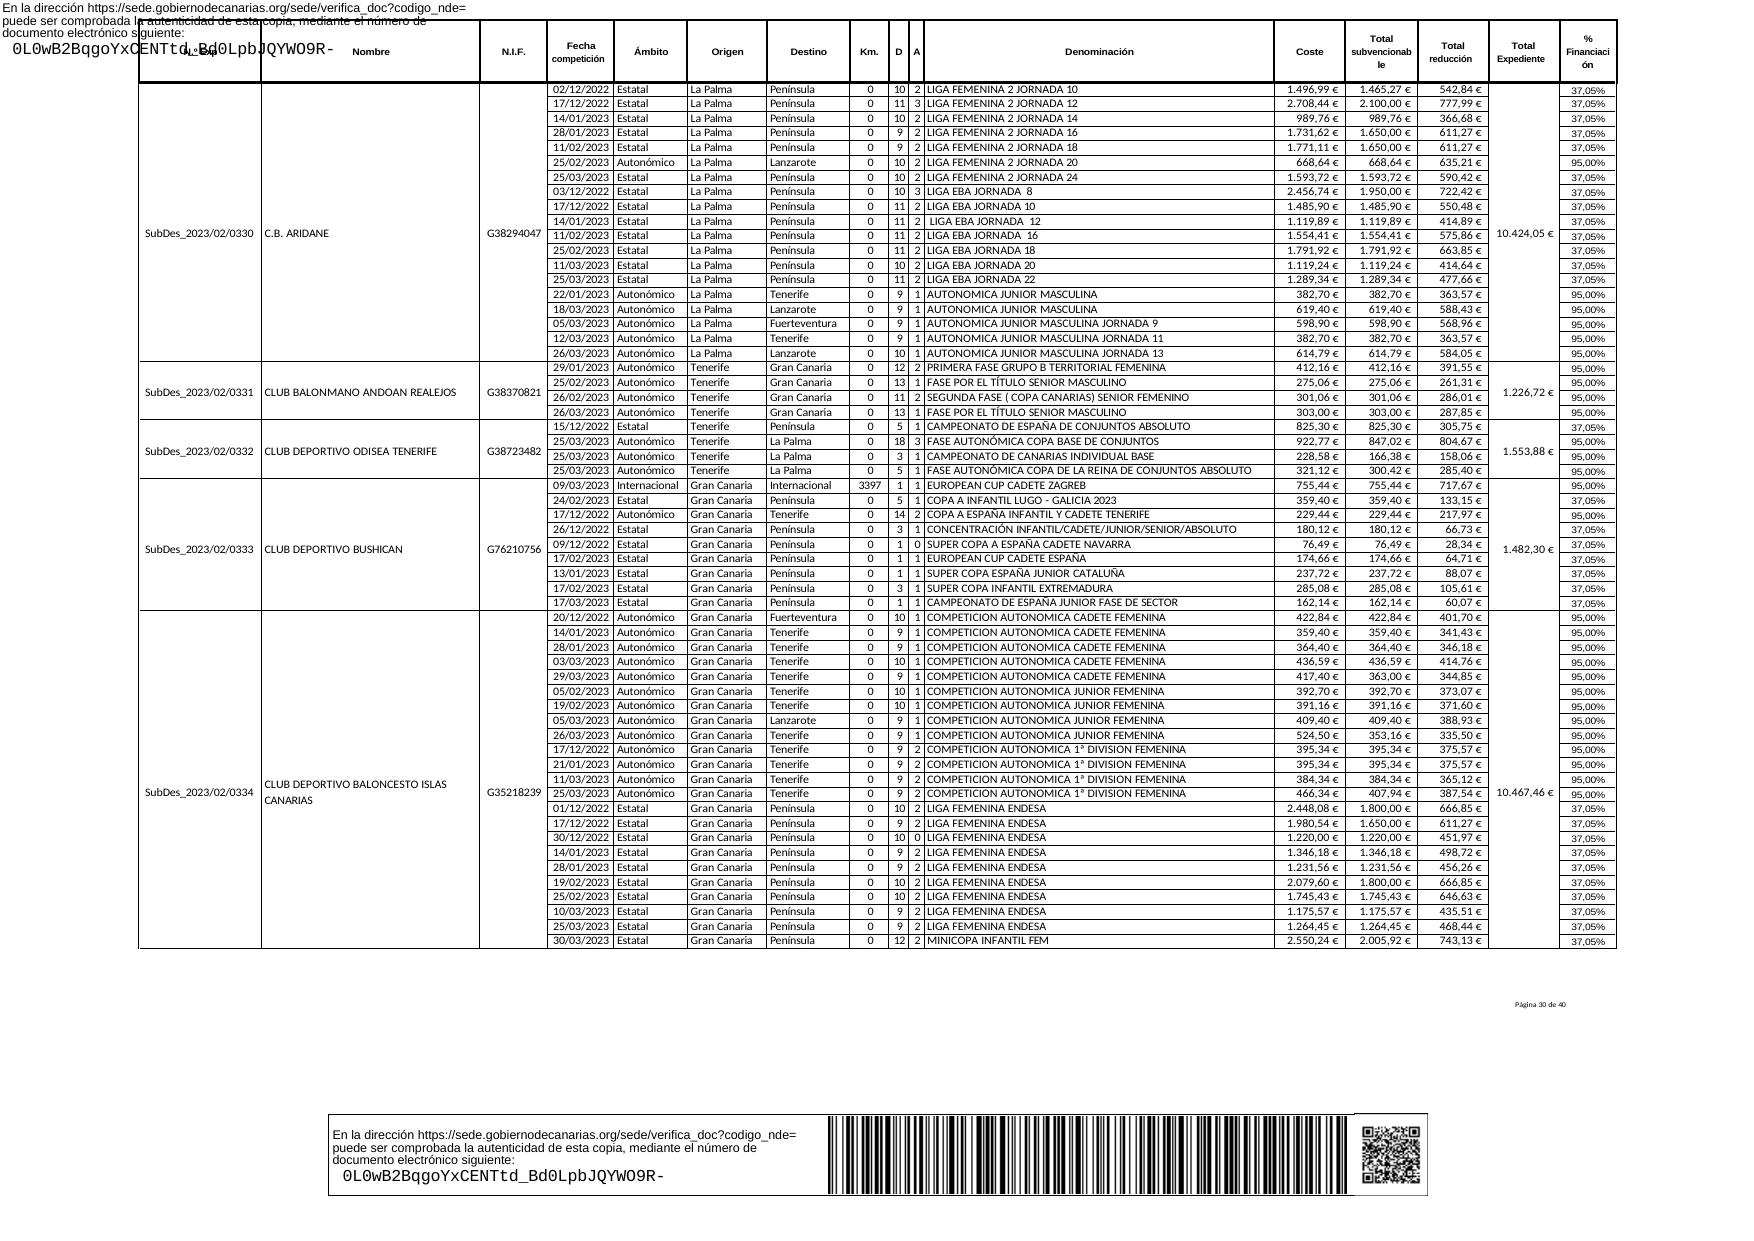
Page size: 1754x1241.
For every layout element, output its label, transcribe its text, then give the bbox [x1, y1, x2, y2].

table_cell Gran Canaria [767, 376, 849, 390]
table_cell 301,06 € [1346, 391, 1417, 405]
table_cell 95,00% [1560, 287, 1616, 302]
table_cell Autonómico [614, 376, 687, 390]
table_cell 21/01/2023 [548, 758, 613, 772]
table_cell 37,05% [1560, 273, 1616, 287]
table_cell 0 [850, 700, 888, 713]
table_cell 1 [909, 303, 924, 317]
table_cell 229,44 € [1275, 509, 1345, 522]
table_cell 614,79 € [1275, 347, 1345, 361]
table_cell 341,43 € [1418, 626, 1488, 640]
table_cell 76,49 € [1346, 538, 1417, 552]
table_cell 37,05% [1560, 258, 1616, 272]
table_cell 11 [889, 230, 908, 243]
table_cell Gran Canaria [688, 582, 766, 596]
table_cell 371,60 € [1418, 700, 1488, 713]
table_cell 0 [850, 876, 888, 889]
table_cell 363,57 € [1418, 332, 1488, 346]
table_cell 436,59 € [1275, 655, 1345, 669]
table_cell Península [767, 920, 849, 933]
table_cell 11 [889, 97, 908, 111]
table_cell 0 [850, 420, 888, 434]
table_cell 344,85 € [1418, 670, 1488, 684]
table_cell 2 [909, 890, 924, 904]
table_header Coste [1275, 21, 1344, 81]
table_cell 384,34 € [1275, 773, 1345, 787]
table_cell 17/12/2022 [548, 817, 613, 831]
table_cell 25/03/2023 [548, 450, 613, 463]
table_cell 0 [850, 274, 888, 287]
table_cell 300,42 € [1346, 465, 1417, 478]
table_cell 0 [850, 450, 888, 463]
table_cell Estatal [614, 876, 687, 889]
table_cell 2 [909, 861, 924, 875]
table_cell 0 [850, 538, 888, 552]
table_cell 359,40 € [1346, 494, 1417, 507]
table_cell Península [767, 876, 849, 889]
table_cell 0 [850, 553, 888, 566]
table_cell Estatal [614, 553, 687, 566]
table_cell 384,34 € [1346, 773, 1417, 787]
table_cell 1 [909, 567, 924, 581]
table_cell 0 [850, 171, 888, 184]
table_cell La Palma [688, 97, 766, 111]
table_cell 09/03/2023 [548, 479, 613, 493]
table_cell 95,00% [1560, 449, 1616, 463]
table_cell Gran Canaria [688, 861, 766, 875]
table_cell 414,76 € [1418, 655, 1488, 669]
table_cell 346,18 € [1418, 641, 1488, 654]
table_cell 303,00 € [1346, 406, 1417, 419]
table_cell Tenerife [767, 288, 849, 302]
table_cell 1.465,27 € [1346, 84, 1417, 96]
table_cell 10 [889, 259, 908, 272]
table_cell La Palma [688, 112, 766, 126]
table_cell LIGA FEMENINA ENDESA [925, 861, 1274, 875]
table_cell G38294047 [480, 84, 547, 361]
table_cell Gran Canaria [688, 876, 766, 889]
table_cell 0 [850, 582, 888, 596]
table_header Ámbito [615, 21, 686, 81]
table_cell 285,08 € [1275, 582, 1345, 596]
table_cell 10 [889, 890, 908, 904]
table_cell 26/02/2023 [548, 391, 613, 405]
table_cell COMPETICION AUTONOMICA JUNIOR FEMENINA [925, 714, 1274, 728]
table_cell 666,85 € [1418, 876, 1488, 889]
table_cell 409,40 € [1275, 714, 1345, 728]
table_cell 05/03/2023 [548, 318, 613, 331]
table_cell Internacional [767, 479, 849, 493]
table_cell LIGA EBA JORNADA 10 [925, 200, 1274, 214]
table_cell Autonómico [614, 362, 687, 375]
table_cell 10 [889, 185, 908, 199]
table_cell 590,42 € [1418, 171, 1488, 184]
table_cell Tenerife [767, 788, 849, 801]
table_cell COMPETICION AUTONOMICA CADETE FEMENINA [925, 626, 1274, 640]
table_cell LIGA EBA JORNADA 20 [925, 259, 1274, 272]
table_cell COMPETICION AUTONOMICA 1ª DIVISION FEMENINA [925, 788, 1274, 801]
table_cell 28,34 € [1418, 538, 1488, 552]
table_cell Autonómico [614, 773, 687, 787]
table_cell 26/12/2022 [548, 523, 613, 537]
table_cell 1 [909, 611, 924, 625]
table_cell LIGA FEMENINA ENDESA [925, 817, 1274, 831]
table_cell 1.593,72 € [1275, 171, 1345, 184]
table_cell 1 [909, 406, 924, 419]
table_cell 11/02/2023 [548, 230, 613, 243]
table_cell Autonómico [614, 729, 687, 742]
table_cell Estatal [614, 215, 687, 228]
table_cell 37,05% [1560, 111, 1616, 126]
table_cell Tenerife [767, 655, 849, 669]
table_cell 1.482,30 € [1489, 479, 1559, 610]
table_cell 382,70 € [1346, 332, 1417, 346]
table_cell Península [767, 200, 849, 214]
table_cell Estatal [614, 244, 687, 258]
table_cell 25/02/2023 [548, 244, 613, 258]
table_cell 1.346,18 € [1346, 846, 1417, 860]
table_cell LIGA EBA JORNADA 12 [925, 215, 1274, 228]
table_cell Península [767, 905, 849, 919]
table_cell 9 [889, 641, 908, 654]
table_cell LIGA EBA JORNADA 18 [925, 244, 1274, 258]
table_cell 11 [889, 274, 908, 287]
table_cell FASE POR EL TÍTULO SENIOR MASCULINO [925, 406, 1274, 419]
table_cell 95,00% [1560, 317, 1616, 331]
table_cell 1 [909, 597, 924, 610]
table_header N.º Exp [140, 21, 260, 81]
table_cell Gran Canaria [688, 670, 766, 684]
table_cell 436,59 € [1346, 655, 1417, 669]
table_cell 0 [850, 200, 888, 214]
table_cell 2.708,44 € [1275, 97, 1345, 111]
table_header D [890, 21, 908, 81]
table_header Fecha competición [548, 21, 613, 81]
table_cell 95,00% [1560, 405, 1616, 419]
table_header Origen [688, 21, 766, 81]
table_cell 10 [889, 876, 908, 889]
table_cell SubDes_2023/02/0334 [139, 610, 261, 948]
table_cell 1 [909, 465, 924, 478]
table_cell La Palma [688, 215, 766, 228]
table_cell 498,72 € [1418, 846, 1488, 860]
table_cell 422,84 € [1346, 611, 1417, 625]
table_cell 922,77 € [1275, 435, 1345, 449]
table_cell 2 [909, 274, 924, 287]
table_cell Lanzarote [767, 303, 849, 317]
table_cell 1 [909, 420, 924, 434]
table_cell 359,40 € [1275, 494, 1345, 507]
table_cell 1.231,56 € [1275, 861, 1345, 875]
table_cell Lanzarote [767, 714, 849, 728]
table_cell 0 [850, 391, 888, 405]
table_cell 11/03/2023 [548, 259, 613, 272]
table_cell Estatal [614, 597, 687, 610]
table_cell La Palma [688, 141, 766, 155]
table_cell Gran Canaria [688, 685, 766, 698]
table_cell 37,05% [1560, 889, 1616, 904]
table_cell LIGA FEMENINA 2 JORNADA 18 [925, 141, 1274, 155]
table_cell 9 [889, 758, 908, 772]
table_cell 1 [909, 626, 924, 640]
table_cell Gran Canaria [688, 817, 766, 831]
table_cell 285,08 € [1346, 582, 1417, 596]
table_cell Estatal [614, 890, 687, 904]
table_cell LIGA EBA JORNADA 8 [925, 185, 1274, 199]
table_cell 28/01/2023 [548, 861, 613, 875]
table_cell 395,34 € [1275, 744, 1345, 757]
table_cell 26/03/2023 [548, 406, 613, 419]
table_cell La Palma [688, 200, 766, 214]
table_cell 10 [889, 112, 908, 126]
table_cell SubDes_2023/02/0331 [139, 361, 261, 419]
table_cell 10 [889, 802, 908, 816]
table_cell Fuerteventura [767, 611, 849, 625]
table_cell 2 [909, 905, 924, 919]
table_cell Estatal [614, 112, 687, 126]
table_cell 0 [850, 185, 888, 199]
table_cell LIGA FEMENINA ENDESA [925, 920, 1274, 933]
table_cell Autonómico [614, 655, 687, 669]
table_cell 456,26 € [1418, 861, 1488, 875]
table_cell 105,61 € [1418, 582, 1488, 596]
table_cell 575,86 € [1418, 230, 1488, 243]
table_cell LIGA FEMENINA ENDESA [925, 832, 1274, 845]
table_cell 20/12/2022 [548, 611, 613, 625]
table_cell 3 [909, 185, 924, 199]
table_cell 37,05% [1560, 566, 1616, 581]
table_header Total subvencionab le [1346, 21, 1417, 81]
table_cell 1.745,43 € [1275, 890, 1345, 904]
table_cell 9 [889, 141, 908, 155]
table_cell 0 [909, 832, 924, 845]
table_cell 847,02 € [1346, 435, 1417, 449]
table_cell 0 [850, 84, 888, 96]
table_cell 17/12/2022 [548, 97, 613, 111]
table_cell 1.220,00 € [1346, 832, 1417, 845]
table_cell 95,00% [1560, 772, 1616, 787]
table_cell La Palma [688, 259, 766, 272]
table_cell 1 [909, 655, 924, 669]
table_cell 825,30 € [1275, 420, 1345, 434]
table_cell Tenerife [767, 626, 849, 640]
table_cell 388,93 € [1418, 714, 1488, 728]
table_cell 28/01/2023 [548, 127, 613, 140]
table_cell Península [767, 97, 849, 111]
table_cell Estatal [614, 567, 687, 581]
table_cell Estatal [614, 141, 687, 155]
table_cell Gran Canaria [688, 905, 766, 919]
table_header A [910, 21, 923, 81]
table_cell 2.456,74 € [1275, 185, 1345, 199]
table_cell Autonómico [614, 406, 687, 419]
table_cell 37,05% [1560, 184, 1616, 199]
table_cell 0 [850, 523, 888, 537]
table_cell 717,67 € [1418, 479, 1488, 493]
table_cell La Palma [688, 185, 766, 199]
table_cell 412,16 € [1275, 362, 1345, 375]
table_cell 237,72 € [1346, 567, 1417, 581]
table_cell 1.731,62 € [1275, 127, 1345, 140]
table_cell 0 [850, 112, 888, 126]
table_cell CLUB DEPORTIVO BUSHICAN [262, 479, 479, 610]
table_cell Estatal [614, 84, 687, 96]
table_cell 10 [889, 347, 908, 361]
table_cell Península [767, 846, 849, 860]
table_cell 743,13 € [1418, 935, 1488, 948]
table_cell 1 [909, 288, 924, 302]
table_cell 2.550,24 € [1275, 935, 1345, 948]
table_cell COMPETICION AUTONOMICA 1ª DIVISION FEMENINA [925, 744, 1274, 757]
table_cell 1.554,41 € [1346, 230, 1417, 243]
table_cell 9 [889, 127, 908, 140]
picture [828, 1116, 1347, 1194]
table_cell Gran Canaria [688, 744, 766, 757]
table_cell 2 [909, 817, 924, 831]
table_cell 2 [909, 773, 924, 787]
table_cell 286,01 € [1418, 391, 1488, 405]
table_cell 26/03/2023 [548, 347, 613, 361]
table_header Denominación [925, 21, 1273, 81]
table_cell 261,31 € [1418, 376, 1488, 390]
table_cell 17/03/2023 [548, 597, 613, 610]
table_cell AUTONOMICA JUNIOR MASCULINA JORNADA 13 [925, 347, 1274, 361]
table_cell Estatal [614, 200, 687, 214]
table_cell FASE POR EL TÍTULO SENIOR MASCULINO [925, 376, 1274, 390]
table_cell Gran Canaria [688, 802, 766, 816]
table_cell Península [767, 230, 849, 243]
table_cell G38723482 [480, 420, 547, 478]
table_cell 0 [850, 890, 888, 904]
table_cell 95,00% [1560, 640, 1616, 654]
table_cell 1.119,89 € [1346, 215, 1417, 228]
table_cell Tenerife [767, 758, 849, 772]
table_cell Tenerife [767, 685, 849, 698]
table_cell La Palma [688, 288, 766, 302]
table_cell 0 [850, 97, 888, 111]
table_cell 1.554,41 € [1275, 230, 1345, 243]
table_cell 0 [850, 567, 888, 581]
table_cell COMPETICION AUTONOMICA 1ª DIVISION FEMENINA [925, 773, 1274, 787]
table_cell Península [767, 553, 849, 566]
table_cell 1 [909, 494, 924, 507]
table_cell 584,05 € [1418, 347, 1488, 361]
table_cell 1.119,89 € [1275, 215, 1345, 228]
table_cell 477,66 € [1418, 274, 1488, 287]
table_cell Autonómico [614, 435, 687, 449]
table_header Destino [768, 21, 849, 81]
table_cell 217,97 € [1418, 509, 1488, 522]
table_cell 9 [889, 626, 908, 640]
table_cell 0 [850, 509, 888, 522]
table_cell La Palma [688, 84, 766, 96]
table_cell 0 [850, 655, 888, 669]
table_cell 10.467,46 € [1489, 611, 1559, 948]
table_cell 05/02/2023 [548, 685, 613, 698]
table_cell Gran Canaria [688, 846, 766, 860]
table_cell 37,05% [1560, 801, 1616, 816]
table_cell Península [767, 185, 849, 199]
table_cell 5 [889, 494, 908, 507]
table_cell Gran Canaria [688, 509, 766, 522]
table_cell Tenerife [767, 509, 849, 522]
table_cell Tenerife [767, 332, 849, 346]
table_cell PRIMERA FASE GRUPO B TERRITORIAL FEMENINA [925, 362, 1274, 375]
table_cell 568,96 € [1418, 318, 1488, 331]
table_cell 9 [889, 318, 908, 331]
table_cell 03/03/2023 [548, 655, 613, 669]
table_cell Gran Canaria [688, 832, 766, 845]
table_cell Autonómico [614, 303, 687, 317]
table_cell COMPETICION AUTONOMICA CADETE FEMENINA [925, 641, 1274, 654]
table_cell Península [767, 567, 849, 581]
table_cell 366,68 € [1418, 112, 1488, 126]
table_cell 989,76 € [1275, 112, 1345, 126]
table_cell 37,05% [1560, 875, 1616, 889]
text Página 30 de 40 [125, 1000, 1566, 1009]
table_cell FASE AUTONÓMICA COPA BASE DE CONJUNTOS [925, 435, 1274, 449]
table_cell 37,05% [1560, 904, 1616, 919]
table_cell 13 [889, 376, 908, 390]
table_cell Tenerife [767, 729, 849, 742]
table_cell 66,73 € [1418, 523, 1488, 537]
table_cell Tenerife [688, 420, 766, 434]
table_cell 722,42 € [1418, 185, 1488, 199]
table_cell 15/12/2022 [548, 420, 613, 434]
table_cell 1 [909, 700, 924, 713]
table_cell 646,63 € [1418, 890, 1488, 904]
table_cell 0 [850, 406, 888, 419]
table_cell 2 [909, 171, 924, 184]
table_cell 1 [909, 641, 924, 654]
table_cell 10 [889, 611, 908, 625]
table_cell MINICOPA INFANTIL FEM [925, 935, 1274, 948]
table_cell 305,75 € [1418, 420, 1488, 434]
table_cell 1.980,54 € [1275, 817, 1345, 831]
table_cell Estatal [614, 538, 687, 552]
table_cell 1 [909, 553, 924, 566]
table_cell 25/03/2023 [548, 171, 613, 184]
table_cell 1 [889, 538, 908, 552]
table_cell 588,43 € [1418, 303, 1488, 317]
table_cell 9 [889, 332, 908, 346]
table_cell 0 [850, 215, 888, 228]
table_cell 2 [909, 259, 924, 272]
table_cell La Palma [688, 230, 766, 243]
table_cell 0 [909, 538, 924, 552]
table_cell 19/02/2023 [548, 876, 613, 889]
table_cell 9 [889, 817, 908, 831]
table_cell 10 [889, 156, 908, 170]
table_cell 0 [850, 641, 888, 654]
table_cell 14 [889, 509, 908, 522]
table_cell 321,12 € [1275, 465, 1345, 478]
table_cell 1.496,99 € [1275, 84, 1345, 96]
table_cell 2 [909, 758, 924, 772]
table_cell 19/02/2023 [548, 700, 613, 713]
table_cell Tenerife [688, 376, 766, 390]
table_cell 9 [889, 303, 908, 317]
table_cell 1 [909, 685, 924, 698]
table_cell 1 [909, 582, 924, 596]
table_cell 14/01/2023 [548, 112, 613, 126]
table_cell 365,12 € [1418, 773, 1488, 787]
table_cell 3 [909, 435, 924, 449]
table_cell 391,16 € [1275, 700, 1345, 713]
table_cell Autonómico [614, 758, 687, 772]
table_cell 95,00% [1560, 508, 1616, 522]
table_cell 10 [889, 685, 908, 698]
table_cell 9 [889, 714, 908, 728]
table_cell Autonómico [614, 714, 687, 728]
table_cell 37,05% [1560, 552, 1616, 566]
table_cell 174,66 € [1275, 553, 1345, 566]
table_cell 162,14 € [1275, 597, 1345, 610]
table_cell 95,00% [1560, 434, 1616, 449]
table_cell 26/03/2023 [548, 729, 613, 742]
table_cell 17/12/2022 [548, 509, 613, 522]
table_cell 1 [889, 567, 908, 581]
table_cell 180,12 € [1346, 523, 1417, 537]
table_cell 05/03/2023 [548, 714, 613, 728]
table_cell 17/12/2022 [548, 200, 613, 214]
table_cell 180,12 € [1275, 523, 1345, 537]
table_cell Autonómico [614, 156, 687, 170]
table_cell LIGA EBA JORNADA 16 [925, 230, 1274, 243]
table_cell 0 [850, 670, 888, 684]
table_cell COMPETICION AUTONOMICA CADETE FEMENINA [925, 611, 1274, 625]
table_cell 37,05% [1560, 243, 1616, 258]
table_cell Gran Canaria [688, 788, 766, 801]
table_cell 37,05% [1560, 860, 1616, 875]
table_cell 95,00% [1560, 625, 1616, 640]
table_cell Gran Canaria [688, 700, 766, 713]
table_cell 37,05% [1560, 419, 1616, 434]
table_cell Gran Canaria [767, 362, 849, 375]
table_cell 1 [909, 318, 924, 331]
table_cell 11/03/2023 [548, 773, 613, 787]
table_cell COPA A ESPAÑA INFANTIL Y CADETE TENERIFE [925, 509, 1274, 522]
table_cell 422,84 € [1275, 611, 1345, 625]
table_cell 391,16 € [1346, 700, 1417, 713]
table_cell Tenerife [767, 700, 849, 713]
table_cell Estatal [614, 523, 687, 537]
table_cell 275,06 € [1275, 376, 1345, 390]
table_cell Gran Canaria [688, 611, 766, 625]
table_cell Gran Canaria [688, 538, 766, 552]
table_cell Autonómico [614, 626, 687, 640]
table_cell 2 [909, 127, 924, 140]
table_cell Estatal [614, 97, 687, 111]
table_cell 60,07 € [1418, 597, 1488, 610]
table_cell LIGA FEMENINA 2 JORNADA 14 [925, 112, 1274, 126]
table_cell La Palma [767, 450, 849, 463]
table_cell 1 [909, 347, 924, 361]
table_cell G76210756 [480, 479, 547, 610]
table_cell Gran Canaria [688, 890, 766, 904]
table_cell 03/12/2022 [548, 185, 613, 199]
table_cell 1 [909, 376, 924, 390]
table_cell 229,44 € [1346, 509, 1417, 522]
table_cell 825,30 € [1346, 420, 1417, 434]
table_cell SUPER COPA ESPAÑA JUNIOR CATALUÑA [925, 567, 1274, 581]
table_cell Lanzarote [767, 347, 849, 361]
table_cell 435,51 € [1418, 905, 1488, 919]
table_cell 95,00% [1560, 302, 1616, 317]
table_cell 2.005,92 € [1346, 935, 1417, 948]
table_cell 25/02/2023 [548, 156, 613, 170]
table_cell Gran Canaria [688, 714, 766, 728]
table_cell 88,07 € [1418, 567, 1488, 581]
table_cell 0 [850, 259, 888, 272]
table_cell 468,44 € [1418, 920, 1488, 933]
table_cell 1 [909, 450, 924, 463]
table_cell 0 [850, 832, 888, 845]
table_cell Autonómico [614, 318, 687, 331]
table_cell 0 [850, 141, 888, 155]
table_cell 395,34 € [1346, 758, 1417, 772]
table_cell 550,48 € [1418, 200, 1488, 214]
table_cell 0 [850, 376, 888, 390]
table_cell 2 [909, 141, 924, 155]
table_cell SubDes_2023/02/0332 [139, 419, 261, 478]
table_cell 1 [909, 729, 924, 742]
table_cell 0 [850, 773, 888, 787]
table_cell 3397 [850, 479, 888, 493]
table_cell Autonómico [614, 391, 687, 405]
table_cell 1.791,92 € [1275, 244, 1345, 258]
table_cell 0 [850, 920, 888, 933]
table_cell La Palma [688, 171, 766, 184]
table_cell 95,00% [1560, 743, 1616, 757]
table_cell Gran Canaria [688, 553, 766, 566]
table_cell 364,40 € [1346, 641, 1417, 654]
table_cell 3 [909, 97, 924, 111]
table_cell 37,05% [1560, 522, 1616, 537]
table_cell 17/02/2023 [548, 553, 613, 566]
table_cell Autonómico [614, 611, 687, 625]
table_cell Gran Canaria [688, 773, 766, 787]
table_cell LIGA FEMENINA 2 JORNADA 10 [925, 84, 1274, 96]
table_cell Autonómico [614, 288, 687, 302]
table_cell 9 [889, 670, 908, 684]
table_cell Autonómico [614, 744, 687, 757]
table_cell LIGA FEMENINA ENDESA [925, 890, 1274, 904]
table_cell 1 [909, 332, 924, 346]
table_cell Península [767, 597, 849, 610]
table_cell LIGA FEMENINA 2 JORNADA 24 [925, 171, 1274, 184]
table_cell 37,05% [1560, 581, 1616, 596]
table_cell 95,00% [1560, 478, 1616, 493]
table_cell 2 [909, 920, 924, 933]
table_cell 37,05% [1560, 81, 1616, 96]
table_cell 663,85 € [1418, 244, 1488, 258]
table_cell 95,00% [1560, 669, 1616, 684]
table_cell 2 [909, 935, 924, 948]
table_cell 01/12/2022 [548, 802, 613, 816]
table_cell LIGA FEMENINA 2 JORNADA 12 [925, 97, 1274, 111]
table_cell 466,34 € [1275, 788, 1345, 801]
table_cell Gran Canaria [688, 655, 766, 669]
table_cell Península [767, 538, 849, 552]
table_cell 363,57 € [1418, 288, 1488, 302]
table_cell 9 [889, 744, 908, 757]
table_cell 37,05% [1560, 214, 1616, 228]
table_cell Autonómico [614, 788, 687, 801]
table_cell 0 [850, 758, 888, 772]
table_cell La Palma [688, 332, 766, 346]
table_cell 611,27 € [1418, 127, 1488, 140]
table_cell LIGA EBA JORNADA 22 [925, 274, 1274, 287]
table_cell 2.100,00 € [1346, 97, 1417, 111]
table_cell Tenerife [767, 744, 849, 757]
table_cell Península [767, 112, 849, 126]
table_cell Península [767, 244, 849, 258]
table_cell 1.175,57 € [1275, 905, 1345, 919]
table_cell 14/01/2023 [548, 846, 613, 860]
table_cell Fuerteventura [767, 318, 849, 331]
table_cell 2 [909, 112, 924, 126]
table_cell 373,07 € [1418, 685, 1488, 698]
table_cell 364,40 € [1275, 641, 1345, 654]
table_cell 1.485,90 € [1275, 200, 1345, 214]
table_cell Gran Canaria [767, 391, 849, 405]
table_cell 598,90 € [1346, 318, 1417, 331]
table_cell Autonómico [614, 450, 687, 463]
table_cell 614,79 € [1346, 347, 1417, 361]
table_cell 2 [909, 362, 924, 375]
table_cell 12/03/2023 [548, 332, 613, 346]
table_cell 303,00 € [1275, 406, 1345, 419]
table_cell LIGA FEMENINA ENDESA [925, 876, 1274, 889]
table_cell 9 [889, 729, 908, 742]
table_cell Estatal [614, 185, 687, 199]
table_cell 1.745,43 € [1346, 890, 1417, 904]
table_cell 1 [909, 670, 924, 684]
table_cell 9 [889, 905, 908, 919]
table_cell 1.231,56 € [1346, 861, 1417, 875]
table_cell Estatal [614, 274, 687, 287]
table_header Km. [851, 21, 888, 81]
table_cell 275,06 € [1346, 376, 1417, 390]
table_cell AUTONOMICA JUNIOR MASCULINA [925, 303, 1274, 317]
table_cell 755,44 € [1346, 479, 1417, 493]
table_cell Península [767, 259, 849, 272]
table_cell Estatal [614, 920, 687, 933]
table_cell 25/03/2023 [548, 435, 613, 449]
table_cell 95,00% [1560, 361, 1616, 375]
table_cell 0 [850, 611, 888, 625]
table_cell 668,64 € [1275, 156, 1345, 170]
table_cell Estatal [614, 832, 687, 845]
table_cell 37,05% [1560, 845, 1616, 860]
table_cell 382,70 € [1275, 332, 1345, 346]
table_header N.I.F. [481, 21, 546, 81]
table_cell 30/12/2022 [548, 832, 613, 845]
table_cell 1.226,72 € [1489, 362, 1559, 419]
table_cell Estatal [614, 171, 687, 184]
table_cell 95,00% [1560, 464, 1616, 478]
table_cell 29/03/2023 [548, 670, 613, 684]
table_cell 451,97 € [1418, 832, 1488, 845]
table_cell 524,50 € [1275, 729, 1345, 742]
table_cell Gran Canaria [688, 567, 766, 581]
table_cell Estatal [614, 230, 687, 243]
table_cell LIGA FEMENINA 2 JORNADA 16 [925, 127, 1274, 140]
table_cell Estatal [614, 846, 687, 860]
table_cell 95,00% [1560, 331, 1616, 346]
table_cell 0 [850, 714, 888, 728]
table_cell 0 [850, 318, 888, 331]
table_cell 335,50 € [1418, 729, 1488, 742]
table_cell 1 [889, 597, 908, 610]
table_cell 0 [850, 744, 888, 757]
table_cell COMPETICION AUTONOMICA CADETE FEMENINA [925, 670, 1274, 684]
table_cell Estatal [614, 802, 687, 816]
table_cell 0 [850, 230, 888, 243]
table_cell CLUB DEPORTIVO BALONCESTO ISLAS CANARIAS [262, 611, 479, 948]
table_cell Gran Canaria [688, 494, 766, 507]
table_cell Península [767, 171, 849, 184]
table_cell LIGA FEMENINA 2 JORNADA 20 [925, 156, 1274, 170]
table_cell 95,00% [1560, 610, 1616, 625]
table_cell 0 [850, 905, 888, 919]
table_cell 1.346,18 € [1275, 846, 1345, 860]
table_cell 11 [889, 215, 908, 228]
table_cell 0 [850, 788, 888, 801]
table_cell 37,05% [1560, 816, 1616, 831]
table_cell Península [767, 274, 849, 287]
table_cell 1.650,00 € [1346, 127, 1417, 140]
table_cell Gran Canaria [688, 479, 766, 493]
table_cell 2 [909, 802, 924, 816]
table_cell 158,06 € [1418, 450, 1488, 463]
table_cell 95,00% [1560, 654, 1616, 669]
table_cell 37,05% [1560, 170, 1616, 184]
table_cell 11/02/2023 [548, 141, 613, 155]
table_cell 37,05% [1560, 596, 1616, 610]
table_cell 25/03/2023 [548, 465, 613, 478]
table_cell Península [767, 215, 849, 228]
table_cell C.B. ARIDANE [262, 84, 479, 361]
table_cell Península [767, 817, 849, 831]
table_cell 409,40 € [1346, 714, 1417, 728]
table_cell 5 [889, 465, 908, 478]
table_cell 0 [850, 817, 888, 831]
table_cell La Palma [688, 303, 766, 317]
table_cell 37,05% [1560, 493, 1616, 507]
table_cell 0 [850, 303, 888, 317]
table_cell 162,14 € [1346, 597, 1417, 610]
table_cell 0 [850, 465, 888, 478]
table_cell 392,70 € [1275, 685, 1345, 698]
table_cell 375,57 € [1418, 744, 1488, 757]
table_cell 363,00 € [1346, 670, 1417, 684]
table_cell Península [767, 935, 849, 948]
table_header Total Expediente [1490, 21, 1559, 81]
table_cell 668,64 € [1346, 156, 1417, 170]
table_cell Península [767, 494, 849, 507]
table_cell COMPETICION AUTONOMICA CADETE FEMENINA [925, 655, 1274, 669]
table_cell 12 [889, 362, 908, 375]
table_cell 0 [850, 156, 888, 170]
table_cell 95,00% [1560, 699, 1616, 713]
table_cell Península [767, 141, 849, 155]
table_cell 24/02/2023 [548, 494, 613, 507]
table_cell Tenerife [688, 391, 766, 405]
table_cell COMPETICION AUTONOMICA 1ª DIVISION FEMENINA [925, 758, 1274, 772]
table_cell 1.771,11 € [1275, 141, 1345, 155]
table_cell 25/03/2023 [548, 920, 613, 933]
table_cell 9 [889, 920, 908, 933]
table_cell COMPETICION AUTONOMICA JUNIOR FEMENINA [925, 700, 1274, 713]
table_cell Tenerife [688, 362, 766, 375]
table_cell 13/01/2023 [548, 567, 613, 581]
table_cell Lanzarote [767, 156, 849, 170]
table_cell 25/03/2023 [548, 788, 613, 801]
table_cell 10/03/2023 [548, 905, 613, 919]
table_cell Gran Canaria [688, 626, 766, 640]
table_cell 2 [909, 215, 924, 228]
table_cell 1.800,00 € [1346, 876, 1417, 889]
table_cell 1.650,00 € [1346, 817, 1417, 831]
table_cell 1.485,90 € [1346, 200, 1417, 214]
table_cell 0 [850, 802, 888, 816]
table_cell 1.119,24 € [1275, 259, 1345, 272]
table_header Nombre [262, 21, 479, 81]
table_cell 37,05% [1560, 919, 1616, 933]
table_cell Estatal [614, 861, 687, 875]
table_cell 0 [850, 935, 888, 948]
table_cell 287,85 € [1418, 406, 1488, 419]
table_cell 2 [909, 876, 924, 889]
table_header % Financiaci ón [1561, 21, 1616, 81]
table_cell La Palma [688, 156, 766, 170]
table_cell 13 [889, 406, 908, 419]
table_cell Gran Canaria [688, 758, 766, 772]
table_cell 359,40 € [1346, 626, 1417, 640]
table_cell SEGUNDA FASE ( COPA CANARIAS) SENIOR FEMENINO [925, 391, 1274, 405]
table_cell Autonómico [614, 332, 687, 346]
table_cell SubDes_2023/02/0330 [139, 84, 261, 361]
table_cell 0 [850, 362, 888, 375]
table_cell Autonómico [614, 347, 687, 361]
table_cell 09/12/2022 [548, 538, 613, 552]
table_cell 9 [889, 846, 908, 860]
table_cell 10 [889, 832, 908, 845]
table_cell La Palma [767, 465, 849, 478]
table_cell 25/02/2023 [548, 376, 613, 390]
table_cell 11 [889, 244, 908, 258]
table_cell Península [767, 861, 849, 875]
table_cell La Palma [688, 347, 766, 361]
table_cell 395,34 € [1275, 758, 1345, 772]
table_cell 0 [850, 685, 888, 698]
table_cell 10.424,05 € [1489, 84, 1559, 361]
table_cell 353,16 € [1346, 729, 1417, 742]
table_cell CAMPEONATO DE ESPAÑA JUNIOR FASE DE SECTOR [925, 597, 1274, 610]
table_cell 17/02/2023 [548, 582, 613, 596]
table_cell 2 [909, 156, 924, 170]
table_cell 285,40 € [1418, 465, 1488, 478]
table_cell Internacional [614, 479, 687, 493]
table_cell 619,40 € [1275, 303, 1345, 317]
table_cell Península [767, 127, 849, 140]
table_cell 14/01/2023 [548, 626, 613, 640]
table_cell Península [767, 523, 849, 537]
table_cell 391,55 € [1418, 362, 1488, 375]
table_cell 1.791,92 € [1346, 244, 1417, 258]
table_cell Gran Canaria [767, 406, 849, 419]
table_cell 1.650,00 € [1346, 141, 1417, 155]
table_cell Tenerife [688, 465, 766, 478]
table_cell 95,00% [1560, 375, 1616, 390]
table_cell 0 [850, 597, 888, 610]
table_cell COMPETICION AUTONOMICA JUNIOR FEMENINA [925, 685, 1274, 698]
table_cell 9 [889, 773, 908, 787]
table_cell 0 [850, 729, 888, 742]
table_cell 14/01/2023 [548, 215, 613, 228]
table_cell 10 [889, 171, 908, 184]
table_cell 25/03/2023 [548, 274, 613, 287]
table_cell 1 [889, 479, 908, 493]
table_cell 02/12/2022 [548, 84, 613, 96]
picture [1354, 1113, 1428, 1196]
table_cell 2 [909, 846, 924, 860]
table_cell 0 [850, 127, 888, 140]
table_cell La Palma [688, 244, 766, 258]
table_cell 1 [909, 523, 924, 537]
table_cell 37,05% [1560, 229, 1616, 243]
table_cell Estatal [614, 817, 687, 831]
table_cell G38370821 [480, 362, 547, 419]
table_cell 598,90 € [1275, 318, 1345, 331]
table_cell Estatal [614, 582, 687, 596]
table_cell SUPER COPA INFANTIL EXTREMADURA [925, 582, 1274, 596]
table_cell 29/01/2023 [548, 362, 613, 375]
table_cell 10 [889, 655, 908, 669]
table_cell 37,05% [1560, 126, 1616, 140]
table_cell 0 [850, 494, 888, 507]
table_cell 414,89 € [1418, 215, 1488, 228]
table_cell 2 [909, 788, 924, 801]
table_cell 17/12/2022 [548, 744, 613, 757]
table_cell 407,94 € [1346, 788, 1417, 801]
table_cell Gran Canaria [688, 920, 766, 933]
table_cell 2 [909, 391, 924, 405]
table_cell Estatal [614, 259, 687, 272]
table_cell 1.950,00 € [1346, 185, 1417, 199]
table_cell 95,00% [1560, 346, 1616, 361]
table_cell 1.119,24 € [1346, 259, 1417, 272]
table_cell Estatal [614, 935, 687, 948]
table_cell CLUB BALONMANO ANDOAN REALEJOS [262, 362, 479, 419]
table_cell 382,70 € [1275, 288, 1345, 302]
table_cell Gran Canaria [688, 597, 766, 610]
table_cell 0 [850, 846, 888, 860]
table_cell 0 [850, 244, 888, 258]
table_cell 37,05% [1560, 934, 1616, 948]
table_cell 412,16 € [1346, 362, 1417, 375]
table_cell Gran Canaria [688, 729, 766, 742]
table_cell La Palma [767, 435, 849, 449]
table_cell Estatal [614, 494, 687, 507]
table_cell 989,76 € [1346, 112, 1417, 126]
table_cell Estatal [614, 127, 687, 140]
table_cell LIGA FEMENINA ENDESA [925, 802, 1274, 816]
table_cell 3 [889, 582, 908, 596]
table_cell 2 [909, 230, 924, 243]
table_cell 133,15 € [1418, 494, 1488, 507]
table_cell 3 [889, 450, 908, 463]
table_cell EUROPEAN CUP CADETE ZAGREB [925, 479, 1274, 493]
table_cell 2 [909, 509, 924, 522]
table_cell Estatal [614, 905, 687, 919]
table_cell SubDes_2023/02/0333 [139, 478, 261, 610]
table_cell 9 [889, 788, 908, 801]
table_cell 28/01/2023 [548, 641, 613, 654]
table_cell 37,05% [1560, 140, 1616, 155]
table_cell 1.800,00 € [1346, 802, 1417, 816]
table_cell 1 [909, 479, 924, 493]
table_cell 1.289,34 € [1275, 274, 1345, 287]
table_cell Península [767, 420, 849, 434]
table_cell AUTONOMICA JUNIOR MASCULINA [925, 288, 1274, 302]
table_cell 11 [889, 391, 908, 405]
table_cell 392,70 € [1346, 685, 1417, 698]
table_cell 1.553,88 € [1489, 420, 1559, 478]
table_cell 2.079,60 € [1275, 876, 1345, 889]
table_cell 301,06 € [1275, 391, 1345, 405]
table_cell La Palma [688, 127, 766, 140]
table_cell Gran Canaria [688, 935, 766, 948]
table_cell 174,66 € [1346, 553, 1417, 566]
table_cell 542,84 € [1418, 84, 1488, 96]
table_cell CLUB DEPORTIVO ODISEA TENERIFE [262, 420, 479, 478]
table_cell 0 [850, 288, 888, 302]
table_cell 755,44 € [1275, 479, 1345, 493]
table_cell 395,34 € [1346, 744, 1417, 757]
table_cell 611,27 € [1418, 817, 1488, 831]
table_cell CAMPEONATO DE ESPAÑA DE CONJUNTOS ABSOLUTO [925, 420, 1274, 434]
table_cell 2 [909, 200, 924, 214]
table_cell 11 [889, 200, 908, 214]
table_cell 0 [850, 626, 888, 640]
table_cell 2 [909, 244, 924, 258]
table_cell 10 [889, 700, 908, 713]
table_cell Península [767, 582, 849, 596]
table_cell 95,00% [1560, 787, 1616, 801]
table_cell 611,27 € [1418, 141, 1488, 155]
table_cell 0 [850, 861, 888, 875]
table_cell 18/03/2023 [548, 303, 613, 317]
table_cell Tenerife [767, 670, 849, 684]
table_cell 95,00% [1560, 728, 1616, 742]
table_cell COPA A INFANTIL LUGO - GALICIA 2023 [925, 494, 1274, 507]
table_cell EUROPEAN CUP CADETE ESPAÑA [925, 553, 1274, 566]
table_cell 12 [889, 935, 908, 948]
table_cell 237,72 € [1275, 567, 1345, 581]
table_cell 3 [889, 523, 908, 537]
table_cell 387,54 € [1418, 788, 1488, 801]
table_cell Península [767, 890, 849, 904]
table_cell Península [767, 802, 849, 816]
table_cell 0 [850, 332, 888, 346]
table_cell 1 [909, 714, 924, 728]
table_cell Autonómico [614, 509, 687, 522]
table_cell 22/01/2023 [548, 288, 613, 302]
table_cell 666,85 € [1418, 802, 1488, 816]
table_cell LIGA FEMENINA ENDESA [925, 846, 1274, 860]
table_cell SUPER COPA A ESPAÑA CADETE NAVARRA [925, 538, 1274, 552]
table_cell 37,05% [1560, 96, 1616, 111]
table_cell Tenerife [688, 435, 766, 449]
table_cell Autonómico [614, 700, 687, 713]
table_cell 1.593,72 € [1346, 171, 1417, 184]
table_cell 359,40 € [1275, 626, 1345, 640]
table_cell 37,05% [1560, 537, 1616, 552]
table_cell Península [767, 832, 849, 845]
table_cell 30/03/2023 [548, 935, 613, 948]
table_cell 25/02/2023 [548, 890, 613, 904]
table_cell 619,40 € [1346, 303, 1417, 317]
table_cell CAMPEONATO DE CANARIAS INDIVIDUAL BASE [925, 450, 1274, 463]
table_cell Autonómico [614, 685, 687, 698]
table_cell 1.264,45 € [1275, 920, 1345, 933]
table_cell 37,05% [1560, 831, 1616, 845]
table_cell G35218239 [480, 611, 547, 948]
table_cell 414,64 € [1418, 259, 1488, 272]
table_cell 1.289,34 € [1346, 274, 1417, 287]
table_cell 777,99 € [1418, 97, 1488, 111]
table_cell 2 [909, 744, 924, 757]
table_cell Península [767, 84, 849, 96]
table_cell 401,70 € [1418, 611, 1488, 625]
table_cell 95,00% [1560, 155, 1616, 170]
table_cell 382,70 € [1346, 288, 1417, 302]
table_cell 18 [889, 435, 908, 449]
table_cell 5 [889, 420, 908, 434]
table_cell 9 [889, 861, 908, 875]
table_cell CONCENTRACIÓN INFANTIL/CADETE/JUNIOR/SENIOR/ABSOLUTO [925, 523, 1274, 537]
table_cell FASE AUTONÓMICA COPA DE LA REINA DE CONJUNTOS ABSOLUTO [925, 465, 1274, 478]
table_cell 95,00% [1560, 390, 1616, 405]
table_cell 10 [889, 84, 908, 96]
table_cell LIGA FEMENINA ENDESA [925, 905, 1274, 919]
table_cell 95,00% [1560, 684, 1616, 698]
table_cell 95,00% [1560, 713, 1616, 728]
table_cell 9 [889, 288, 908, 302]
table_cell 0 [850, 435, 888, 449]
table_cell 37,05% [1560, 199, 1616, 214]
table_cell Autonómico [614, 670, 687, 684]
table_cell La Palma [688, 318, 766, 331]
table_cell AUTONOMICA JUNIOR MASCULINA JORNADA 9 [925, 318, 1274, 331]
table_cell 166,38 € [1346, 450, 1417, 463]
table_cell 635,21 € [1418, 156, 1488, 170]
table_cell 1.175,57 € [1346, 905, 1417, 919]
table_cell 2 [909, 84, 924, 96]
table_header Total reducción [1419, 21, 1488, 81]
table_cell 804,67 € [1418, 435, 1488, 449]
table_cell Gran Canaria [688, 641, 766, 654]
table_cell Autonómico [614, 465, 687, 478]
table_cell 1.220,00 € [1275, 832, 1345, 845]
table_cell 76,49 € [1275, 538, 1345, 552]
table_cell Tenerife [767, 773, 849, 787]
table_cell 228,58 € [1275, 450, 1345, 463]
table_cell Tenerife [767, 641, 849, 654]
table_cell 1 [889, 553, 908, 566]
table_cell AUTONOMICA JUNIOR MASCULINA JORNADA 11 [925, 332, 1274, 346]
table_cell COMPETICION AUTONOMICA JUNIOR FEMENINA [925, 729, 1274, 742]
table_cell Estatal [614, 420, 687, 434]
table_cell La Palma [688, 274, 766, 287]
table_cell 0 [850, 347, 888, 361]
table_cell 417,40 € [1275, 670, 1345, 684]
table_cell Gran Canaria [688, 523, 766, 537]
table_cell Tenerife [688, 406, 766, 419]
table_cell 375,57 € [1418, 758, 1488, 772]
table_cell Autonómico [614, 641, 687, 654]
table_cell 1.264,45 € [1346, 920, 1417, 933]
table_cell 2.448,08 € [1275, 802, 1345, 816]
table_cell 95,00% [1560, 757, 1616, 772]
table_cell Tenerife [688, 450, 766, 463]
table_cell 64,71 € [1418, 553, 1488, 566]
